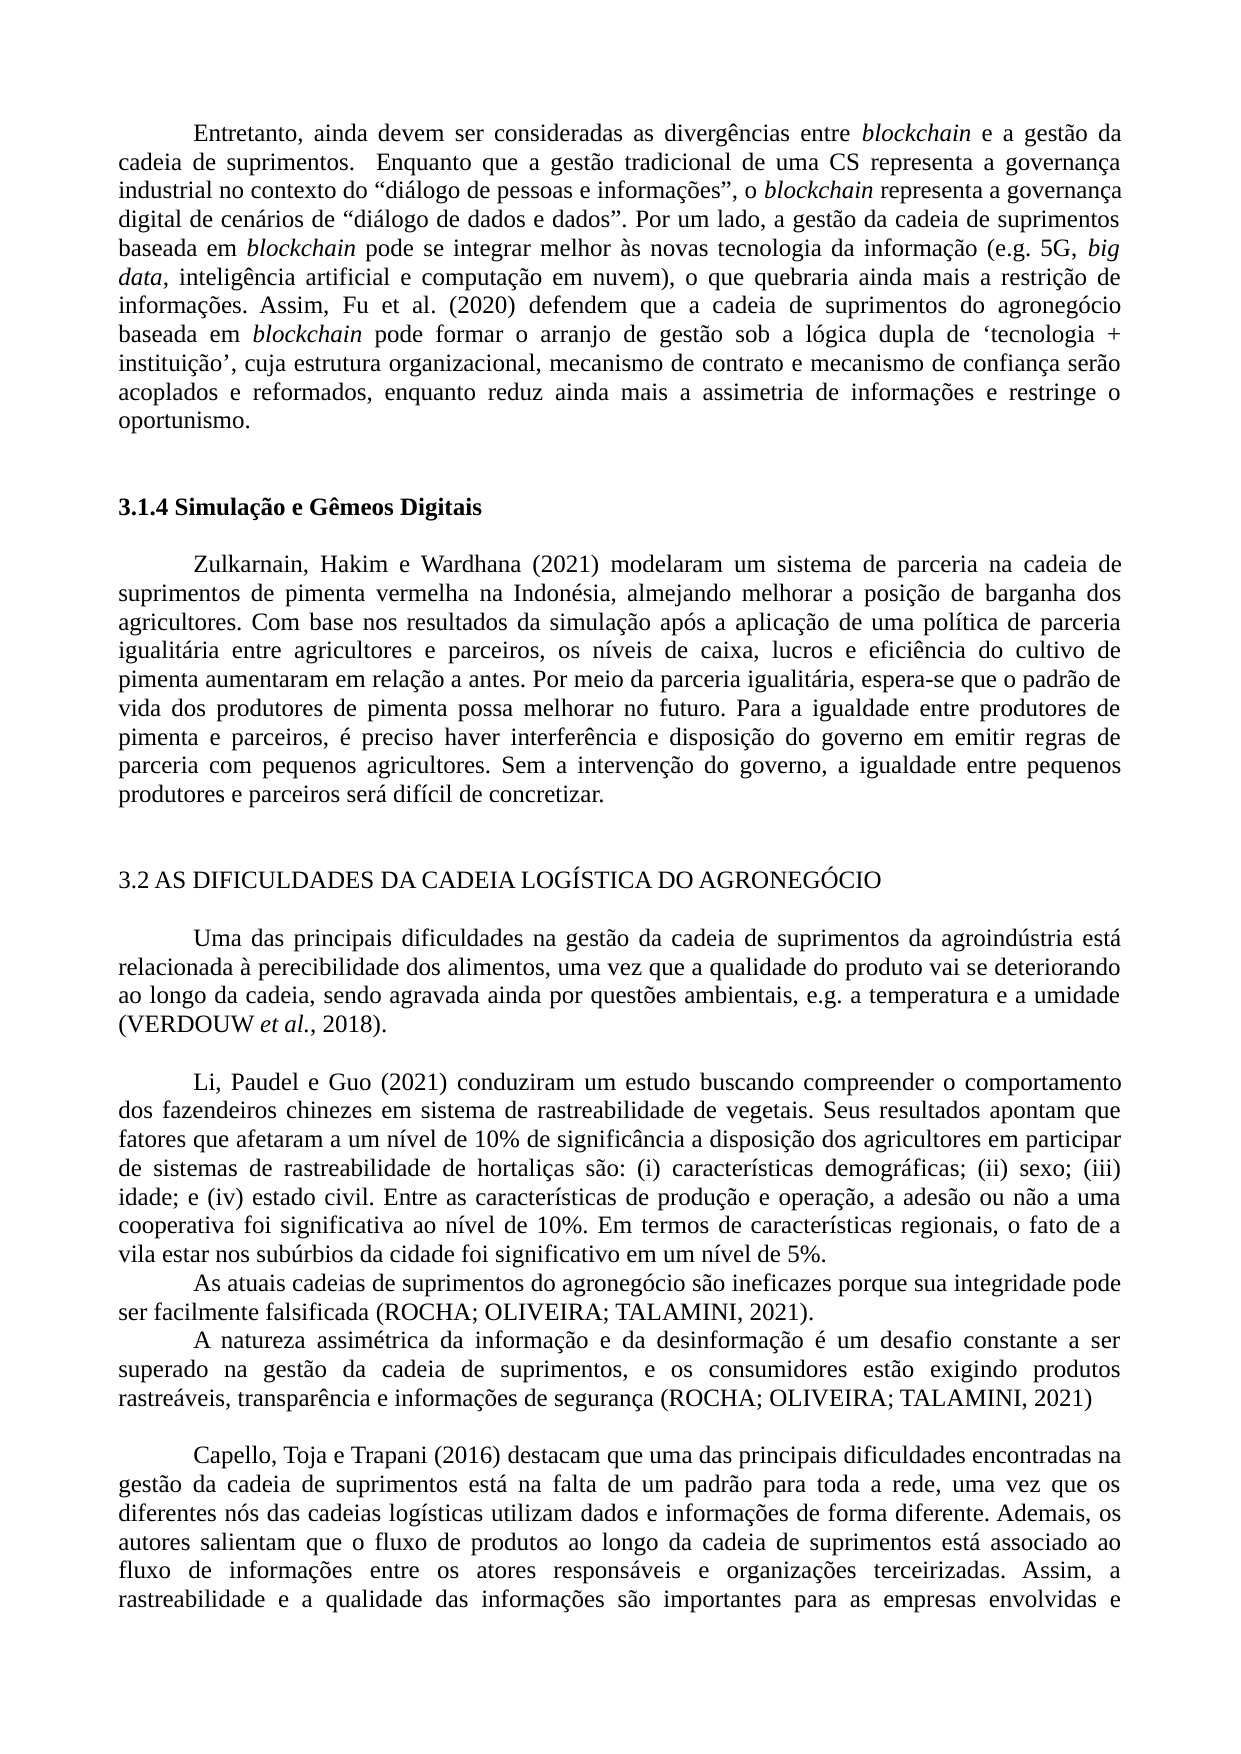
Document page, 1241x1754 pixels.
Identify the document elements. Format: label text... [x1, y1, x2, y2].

text 3.1.4 Simulação e Gêmeos Digitais [118, 492, 1122, 521]
text Li, Paudel e Guo (2021)⁠ conduziram um estudo buscando compreender o comportamento dos fazendeiros chinezes em sistema de rastreabilidade de vegetais. Seus resultados apontam que fatores que afetaram a um nível de 10% de significância a disposição dos agricultores em participar de sistemas de rastreabilidade de hortaliças são: (i) características demográficas; (ii) sexo; (iii) idade; e (iv) estado civil. Entre as características de produção e operação, a adesão ou não a uma cooperativa foi significativa ao nível de 10%. Em termos de características regionais, o fato de a vila estar nos subúrbios da cidade foi significativo em um nível de 5%. [118, 1067, 1122, 1268]
text A natureza assimétrica da informação e da desinformação é um desafio constante a ser superado na gestão da cadeia de suprimentos, e os consumidores estão exigindo produtos rastreáveis, transparência e informações de segurança (ROCHA; OLIVEIRA; TALAMINI, 2021)⁠ [118, 1326, 1122, 1412]
text 3.2 AS DIFICULDADES DA CADEIA LOGÍSTICA DO AGRONEGÓCIO [118, 866, 1122, 894]
text Zulkarnain, Hakim e Wardhana (2021)⁠ modelaram um sistema de parceria na cadeia de suprimentos de pimenta vermelha na Indonésia, almejando melhorar a posição de barganha dos agricultores. Com base nos resultados da simulação após a aplicação de uma política de parceria igualitária entre agricultores e parceiros, os níveis de caixa, lucros e eficiência do cultivo de pimenta aumentaram em relação a antes. Por meio da parceria igualitária, espera-se que o padrão de vida dos produtores de pimenta possa melhorar no futuro. Para a igualdade entre produtores de pimenta e parceiros, é preciso haver interferência e disposição do governo em emitir regras de parceria com pequenos agricultores. Sem a intervenção do governo, a igualdade entre pequenos produtores e parceiros será difícil de concretizar. [118, 549, 1122, 808]
text Capello, Toja e Trapani (2016) destacam que uma das principais dificuldades encontradas na gestão da cadeia de suprimentos está na falta de um padrão para toda a rede, uma vez que os diferentes nós das cadeias logísticas utilizam dados e informações de forma diferente. Ademais, os autores salientam que o fluxo de produtos ao longo da cadeia de suprimentos está associado ao fluxo de informações entre os atores responsáveis e organizações terceirizadas. Assim, a rastreabilidade e a qualidade das informações são importantes para as empresas envolvidas e [118, 1441, 1122, 1613]
text As atuais cadeias de suprimentos do agronegócio são ineficazes porque sua integridade pode ser facilmente falsificada (ROCHA; OLIVEIRA; TALAMINI, 2021)⁠. [118, 1268, 1122, 1326]
text Uma das principais dificuldades na gestão da cadeia de suprimentos da agroindústria está relacionada à perecibilidade dos alimentos, uma vez que a qualidade do produto vai se deteriorando ao longo da cadeia, sendo agravada ainda por questões ambientais, e.g. a temperatura e a umidade (VERDOUW et al., 2018)⁠. [118, 923, 1122, 1038]
text Entretanto, ainda devem ser consideradas as divergências entre blockchain e a gestão da cadeia de suprimentos. Enquanto que a gestão tradicional de uma CS representa a governança industrial no contexto do “diálogo de pessoas e informações”, o blockchain representa a governança digital de cenários de “diálogo de dados e dados”. Por um lado, a gestão da cadeia de suprimentos baseada em blockchain pode se integrar melhor às novas tecnologia da informação (e.g. 5G, big data, inteligência artificial e computação em nuvem), o que quebraria ainda mais a restrição de informações. Assim, Fu et al. (2020)⁠ defendem que a cadeia de suprimentos do agronegócio baseada em blockchain pode formar o arranjo de gestão sob a lógica dupla de ‘tecnologia + instituição’, cuja estrutura organizacional, mecanismo de contrato e mecanismo de confiança serão acoplados e reformados, enquanto reduz ainda mais a assimetria de informações e restringe o oportunismo. [118, 118, 1122, 434]
